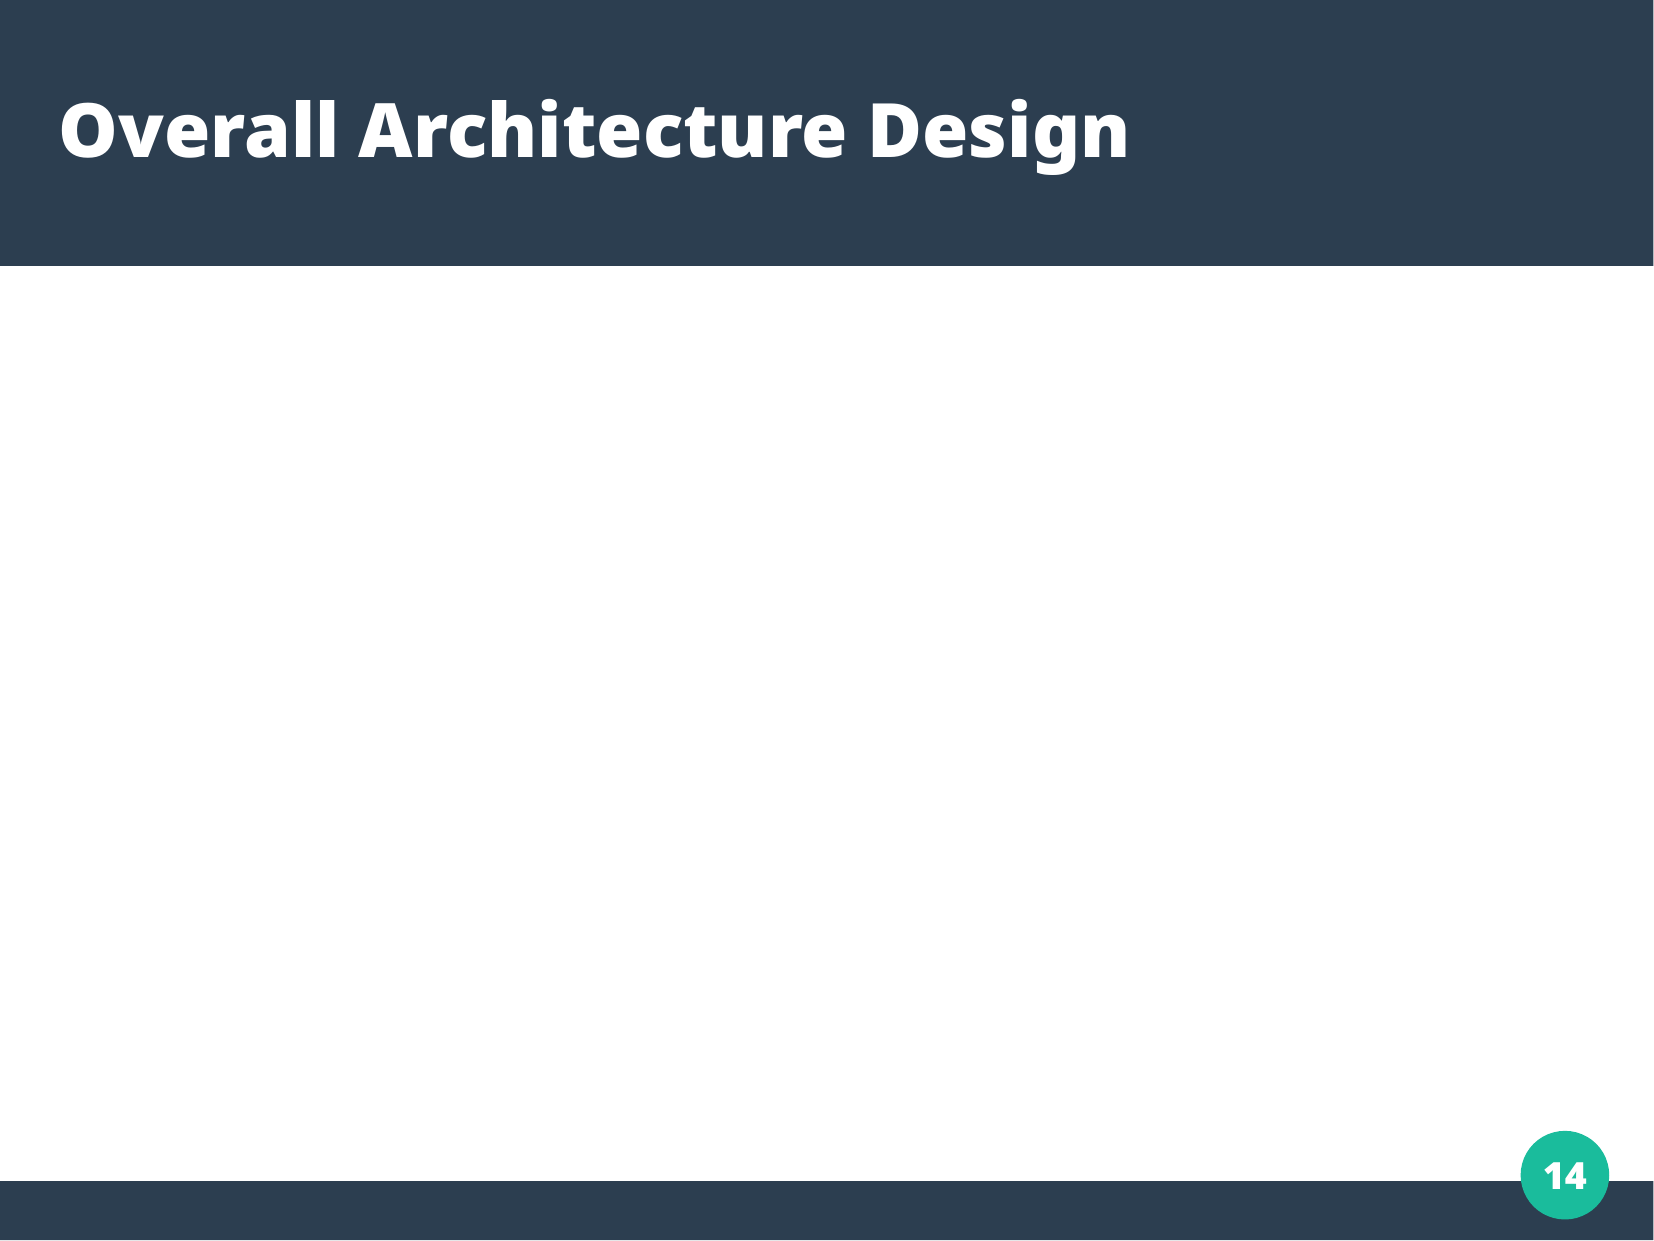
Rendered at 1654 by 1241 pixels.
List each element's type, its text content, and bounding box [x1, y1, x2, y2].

title Overall Architecture Design [58, 49, 1595, 207]
